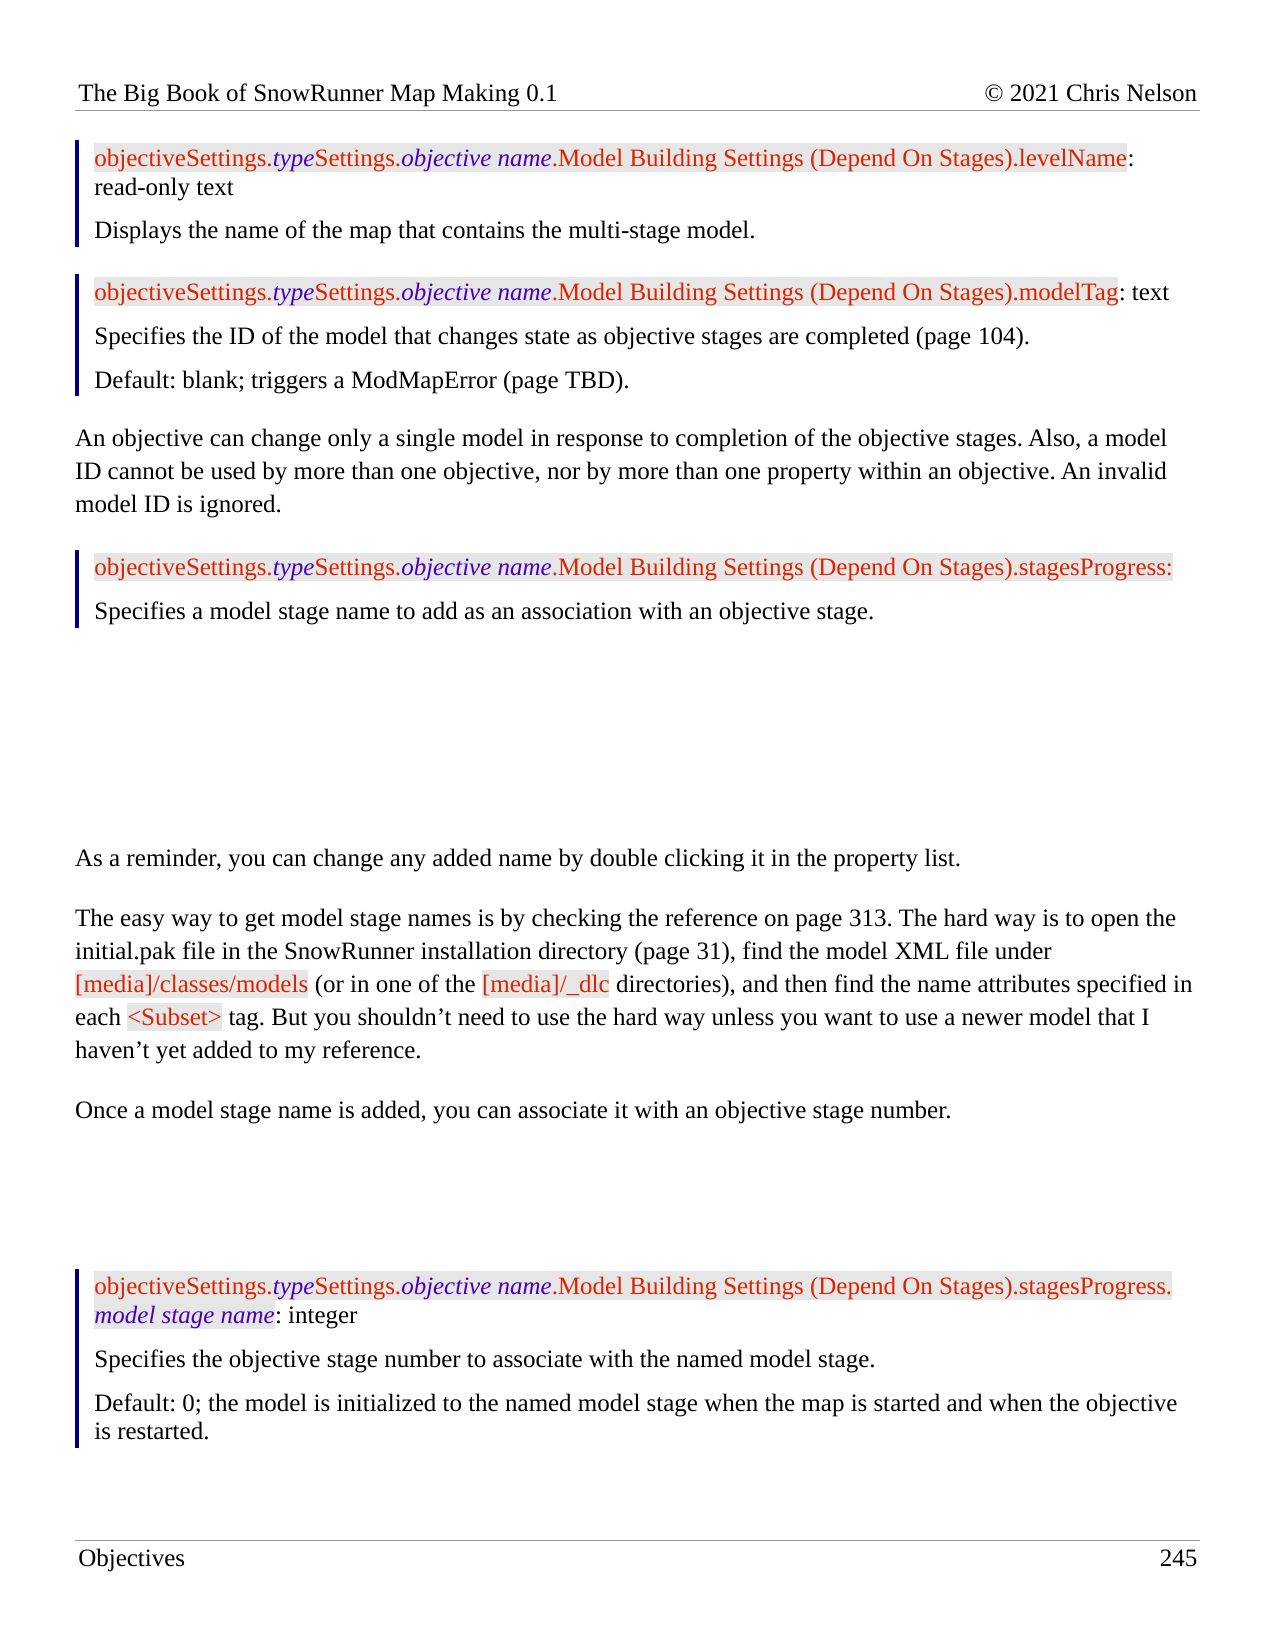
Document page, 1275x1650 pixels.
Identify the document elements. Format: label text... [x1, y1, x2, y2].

text objectiveSettings.typeSettings.objective name.Model Building Settings (Depend On Stages).stagesProgress. model stage name: integer [75, 1268, 1200, 1329]
text Displays the name of the map that contains the multi-stage model. [79, 212, 1200, 247]
text objectiveSettings.typeSettings.objective name.Model Building Settings (Depend On Stages).modelTag: text [79, 274, 1200, 306]
text Once a model stage name is added, you can associate it with an objective stage number. [75, 1096, 1200, 1124]
text Specifies the ID of the model that changes state as objective stages are completed (page 104). [79, 318, 1200, 350]
text An objective can change only a single model in response to completion of the objective stages. Also, a model ID cannot be used by more than one objective, nor by more than one property within an objective. An invalid model ID is ignored. [75, 423, 1200, 518]
text objectiveSettings.typeSettings.objective name.Model Building Settings (Depend On Stages).levelName: read-only text [79, 140, 1200, 200]
text objectiveSettings.typeSettings.objective name.Model Building Settings (Depend On Stages).stagesProgress: ➕ [75, 549, 1200, 581]
text The easy way to get model stage names is by checking the reference on page 313. The hard way is to open the initial.pak file in the SnowRunner installation directory (page 31), find the model XML file under [media]/classes/models (or in one of the [media]/_dlc directories), and then find the name attributes specified in each <Subset> tag. But you shouldn’t need to use the hard way unless you want to use a newer model that I haven’t yet added to my reference. [75, 903, 1200, 1064]
text Default: blank; triggers a ModMapError (page TBD). [79, 362, 1200, 396]
text Specifies a model stage name to add as an association with an objective stage. [79, 593, 1200, 628]
text As a reminder, you can change any added name by double clicking it in the property list. [75, 843, 1200, 872]
text Default: 0; the model is initialized to the named model stage when the map is started and when the objective is restarted. [79, 1385, 1200, 1448]
text Specifies the objective stage number to associate with the named model stage. [79, 1341, 1200, 1373]
